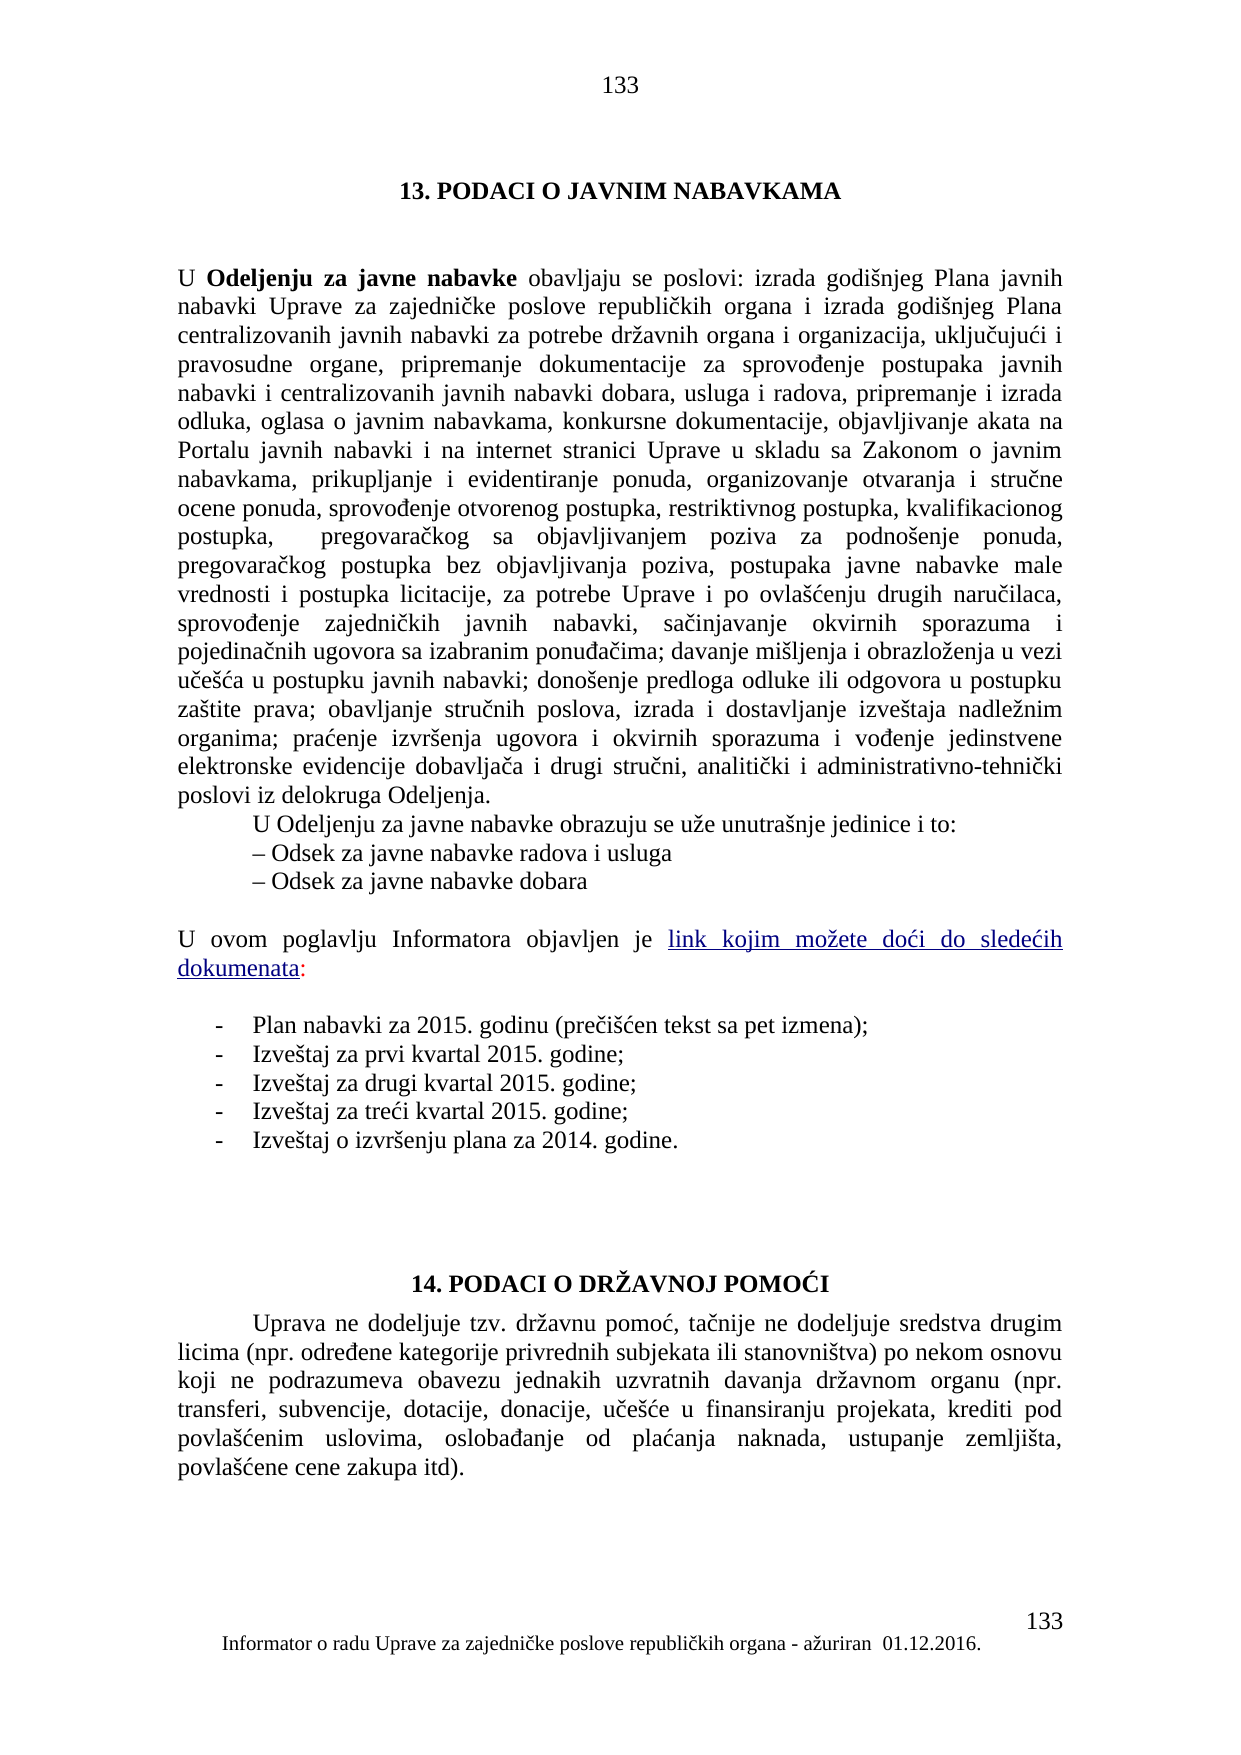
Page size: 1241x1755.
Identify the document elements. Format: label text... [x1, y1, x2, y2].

list Plan nabavki za 2015. godinu (prečišćen tekst sa pet izmena); [215, 1010, 1063, 1039]
text U ovom poglavlјu Informatora objavlјen je link kojim možete doći do sledećih dokumenata: [177, 924, 1063, 981]
list Izveštaj za treći kvartal 2015. godine; [215, 1096, 1063, 1125]
list Izveštaj o izvršenju plana za 2014. godine. [215, 1125, 1063, 1154]
list Izveštaj za drugi kvartal 2015. godine; [215, 1068, 1063, 1096]
list Izveštaj za prvi kvartal 2015. godine; [215, 1039, 1063, 1068]
text – Odsek za javne nabavke radova i usluga [177, 838, 1063, 866]
text – Odsek za javne nabavke dobara [177, 866, 1063, 895]
text 14. PODACI O DRŽAVNOJ POMOĆI [177, 1269, 1063, 1298]
text Uprava ne dodelјuje tzv. državnu pomoć, tačnije ne dodelјuje sredstva drugim licima (npr. određene kategorije privrednih subjekata ili stanovništva) po nekom osnovu koji ne podrazumeva obavezu jednakih uzvratnih davanja državnom organu (npr. transferi, subvencije, dotacije, donacije, učešće u finansiranju projekata, krediti pod povlašćenim uslovima, oslobađanje od plaćanja naknada, ustupanje zemlјišta, povlašćene cene zakupa itd). [177, 1308, 1063, 1481]
text U Odelјenju za javne nabavke obavlјaju se poslovi: izrada godišnjeg Plana javnih nabavki Uprave za zajedničke poslove republičkih organa i izrada godišnjeg Plana centralizovanih javnih nabavki za potrebe državnih organa i organizacija, uklјučujući i pravosudne organe, pripremanje dokumentacije za sprovođenje postupaka javnih nabavki i centralizovanih javnih nabavki dobara, usluga i radova, pripremanje i izrada odluka, oglasa o javnim nabavkama, konkursne dokumentacije, objavlјivanje akata na Portalu javnih nabavki i na internet stranici Uprave u skladu sa Zakonom o javnim nabavkama, prikuplјanje i evidentiranje ponuda, organizovanje otvaranja i stručne ocene ponuda, sprovođenje otvorenog postupka, restriktivnog postupka, kvalifikacionog postupka, pregovaračkog sa objavlјivanjem poziva za podnošenje ponuda, pregovaračkog postupka bez objavlјivanja poziva, postupaka javne nabavke male vrednosti i postupka licitacije, za potrebe Uprave i po ovlašćenju drugih naručilaca, sprovođenje zajedničkih javnih nabavki, sačinjavanje okvirnih sporazuma i pojedinačnih ugovora sa izabranim ponuđačima; davanje mišlјenja i obrazloženja u vezi učešća u postupku javnih nabavki; donošenje predloga odluke ili odgovora u postupku zaštite prava; obavlјanje stručnih poslova, izrada i dostavlјanje izveštaja nadležnim organima; praćenje izvršenja ugovora i okvirnih sporazuma i vođenje jedinstvene elektronske evidencije dobavlјača i drugi stručni, analitički i administrativno-tehnički poslovi iz delokruga Odelјenja. [177, 263, 1063, 809]
text U Odelјenju za javne nabavke obrazuju se uže unutrašnje jedinice i to: [177, 809, 1063, 838]
text 13. PODACI O JAVNIM NABAVKAMA [177, 176, 1063, 205]
